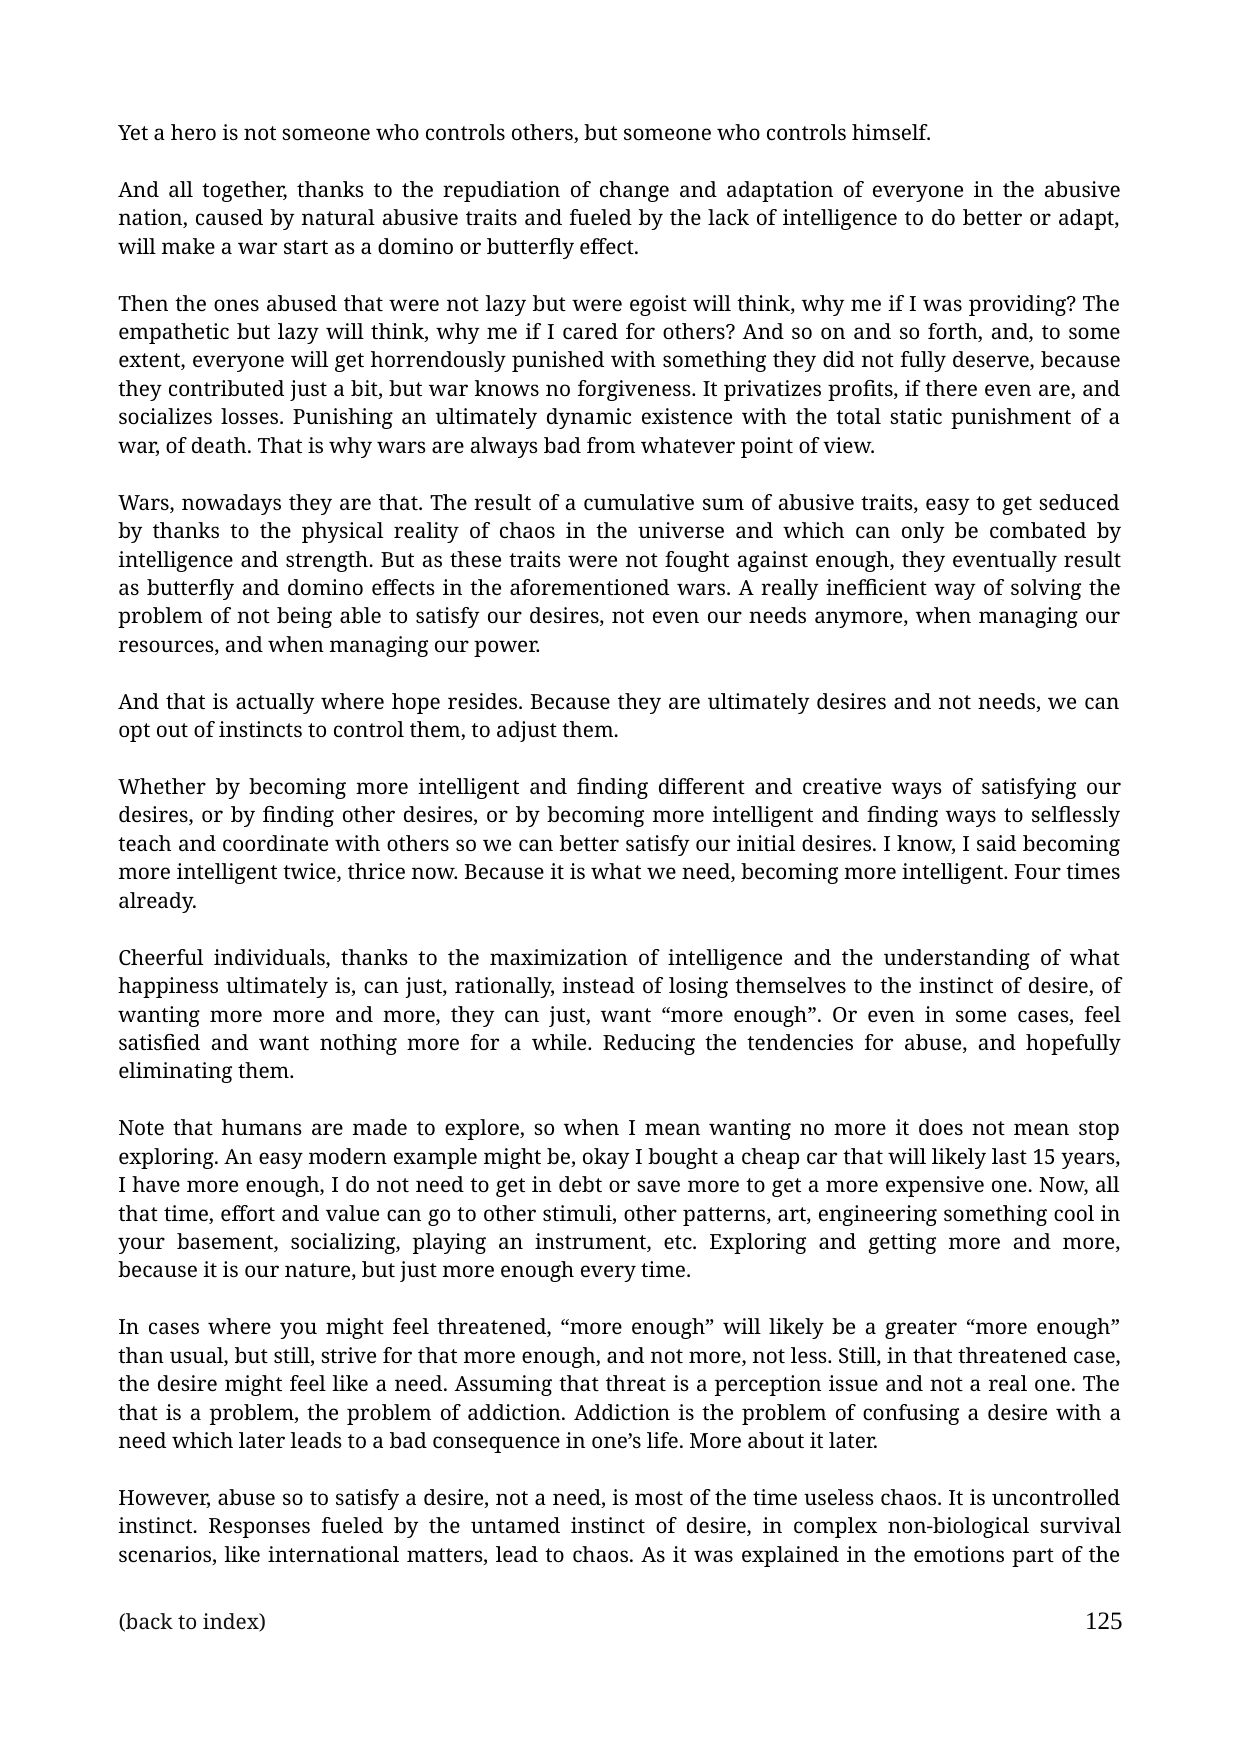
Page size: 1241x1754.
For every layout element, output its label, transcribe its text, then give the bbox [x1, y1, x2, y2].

text Wars, nowadays they are that. The result of a cumulative sum of abusive traits, easy to get seduced by thanks to the physical reality of chaos in the universe and which can only be combated by intelligence and strength. But as these traits were not fought against enough, they eventually result as butterfly and domino effects in the aforementioned wars. A really inefficient way of solving the problem of not being able to satisfy our desires, not even our needs anymore, when managing our resources, and when managing our power. [118, 488, 1122, 658]
text In cases where you might feel threatened, “more enough” will likely be a greater “more enough” than usual, but still, strive for that more enough, and not more, not less. Still, in that threatened case, the desire might feel like a need. Assuming that threat is a perception issue and not a real one. The that is a problem, the problem of addiction. Addiction is the problem of confusing a desire with a need which later leads to a bad consequence in one’s life. More about it later. [118, 1312, 1122, 1455]
text Yet a hero is not someone who controls others, but someone who controls himself. [118, 118, 1122, 147]
text Then the ones abused that were not lazy but were egoist will think, why me if I was providing? The empathetic but lazy will think, why me if I cared for others? And so on and so forth, and, to some extent, everyone will get horrendously punished with something they did not fully deserve, because they contributed just a bit, but war knows no forgiveness. It privatizes profits, if there even are, and socializes losses. Punishing an ultimately dynamic existence with the total static punishment of a war, of death. That is why wars are always bad from whatever point of view. [118, 289, 1122, 459]
text Whether by becoming more intelligent and finding different and creative ways of satisfying our desires, or by finding other desires, or by becoming more intelligent and finding ways to selflessly teach and coordinate with others so we can better satisfy our initial desires. I know, I said becoming more intelligent twice, thrice now. Because it is what we need, becoming more intelligent. Four times already. [118, 772, 1122, 914]
text And all together, thanks to the repudiation of change and adaptation of everyone in the abusive nation, caused by natural abusive traits and fueled by the lack of intelligence to do better or adapt, will make a war start as a domino or butterfly effect. [118, 175, 1122, 260]
text Note that humans are made to explore, so when I mean wanting no more it does not mean stop exploring. An easy modern example might be, okay I bought a cheap car that will likely last 15 years, I have more enough, I do not need to get in debt or save more to get a more expensive one. Now, all that time, effort and value can go to other stimuli, other patterns, art, engineering something cool in your basement, socializing, playing an instrument, etc. Exploring and getting more and more, because it is our nature, but just more enough every time. [118, 1113, 1122, 1284]
text And that is actually where hope resides. Because they are ultimately desires and not needs, we can opt out of instincts to control them, to adjust them. [118, 687, 1122, 744]
text However, abuse so to satisfy a desire, not a need, is most of the time useless chaos. It is uncontrolled instinct. Responses fueled by the untamed instinct of desire, in complex non-biological survival scenarios, like international matters, lead to chaos. As it was explained in the emotions part of the [118, 1483, 1122, 1568]
text Cheerful individuals, thanks to the maximization of intelligence and the understanding of what happiness ultimately is, can just, rationally, instead of losing themselves to the instinct of desire, of wanting more more and more, they can just, want “more enough”. Or even in some cases, feel satisfied and want nothing more for a while. Reducing the tendencies for abuse, and hopefully eliminating them. [118, 943, 1122, 1085]
